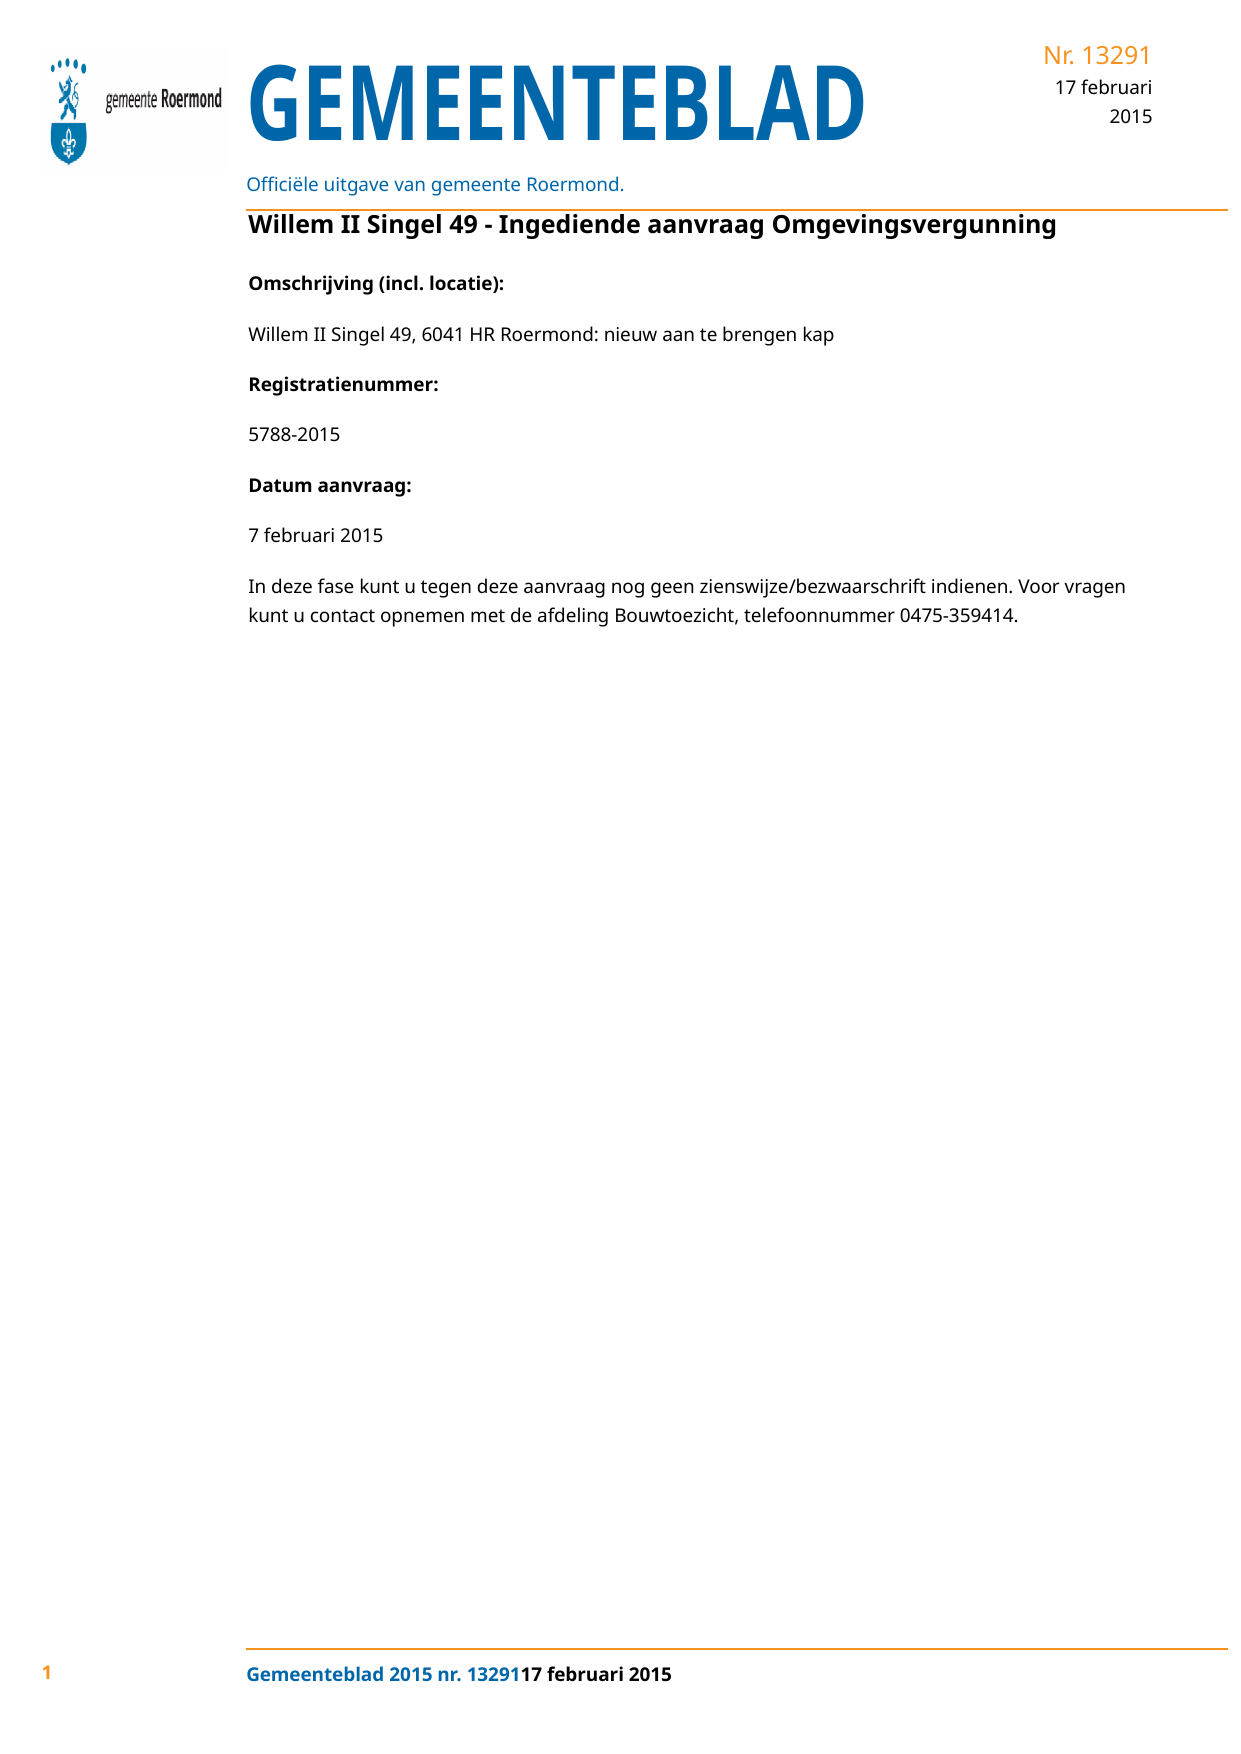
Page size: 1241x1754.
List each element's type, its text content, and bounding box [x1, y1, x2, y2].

text Registratienummer: [248, 371, 1152, 397]
text 7 februari 2015 [248, 522, 1152, 548]
picture [41, 47, 231, 172]
text Willem II Singel 49, 6041 HR Roermond: nieuw aan te brengen kap [248, 321, 1152, 346]
text In deze fase kunt u tegen deze aanvraag nog geen zienswijze/bezwaarschrift indienen. Voor vragen kunt u contact opnemen met de afdeling Bouwtoezicht, telefoonnummer 0475-359414. [248, 573, 1152, 628]
text Datum aanvraag: [248, 472, 1152, 498]
text Willem II Singel 49 - Ingediende aanvraag Omgevingsvergunning [248, 211, 1152, 241]
text Omschrijving (incl. locatie): [248, 270, 1152, 296]
text 5788-2015 [248, 422, 1152, 447]
